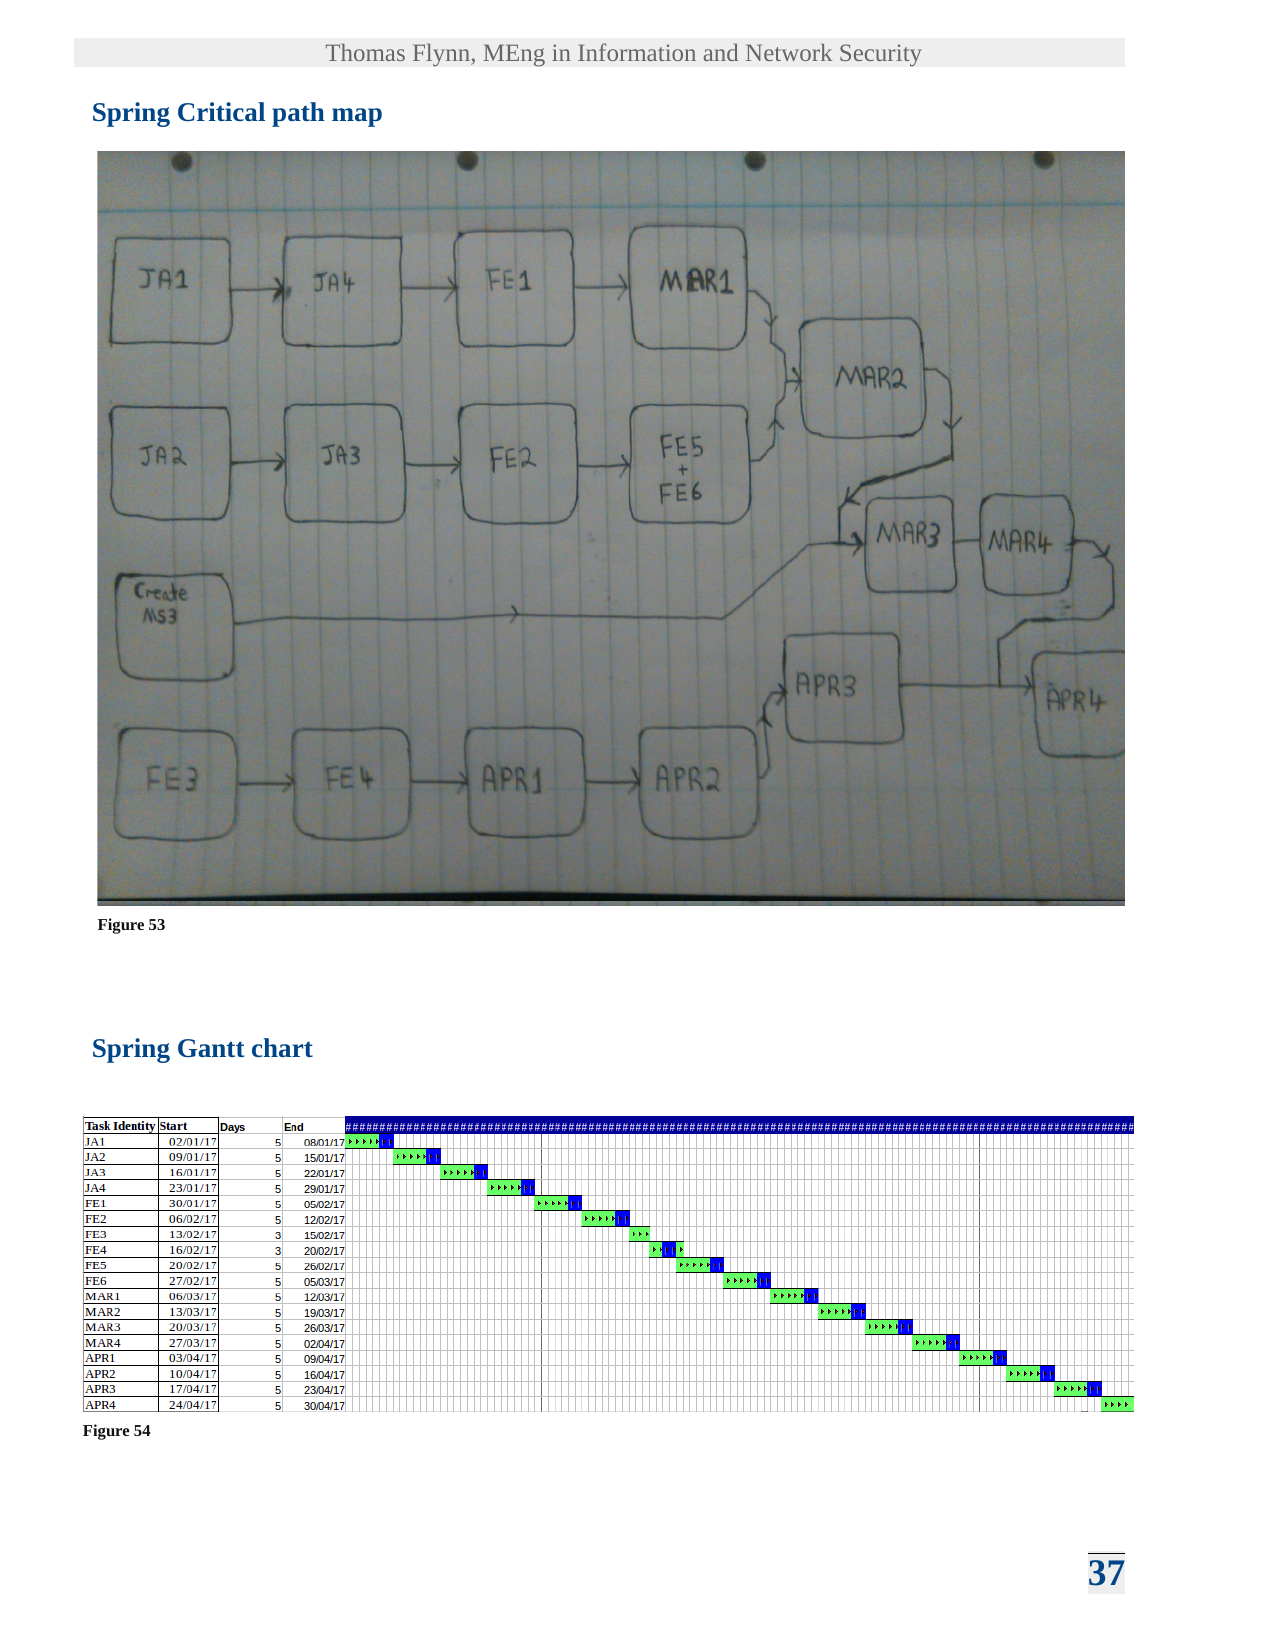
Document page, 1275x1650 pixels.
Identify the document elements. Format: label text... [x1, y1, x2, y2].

picture [82, 1116, 1134, 1412]
picture [97, 151, 1125, 906]
subtitle Spring Critical path map [92, 96, 1125, 127]
subtitle Spring Gantt chart [92, 1032, 1125, 1063]
text Figure 53 [97, 906, 1125, 934]
text Figure 54 [83, 1412, 1218, 1440]
